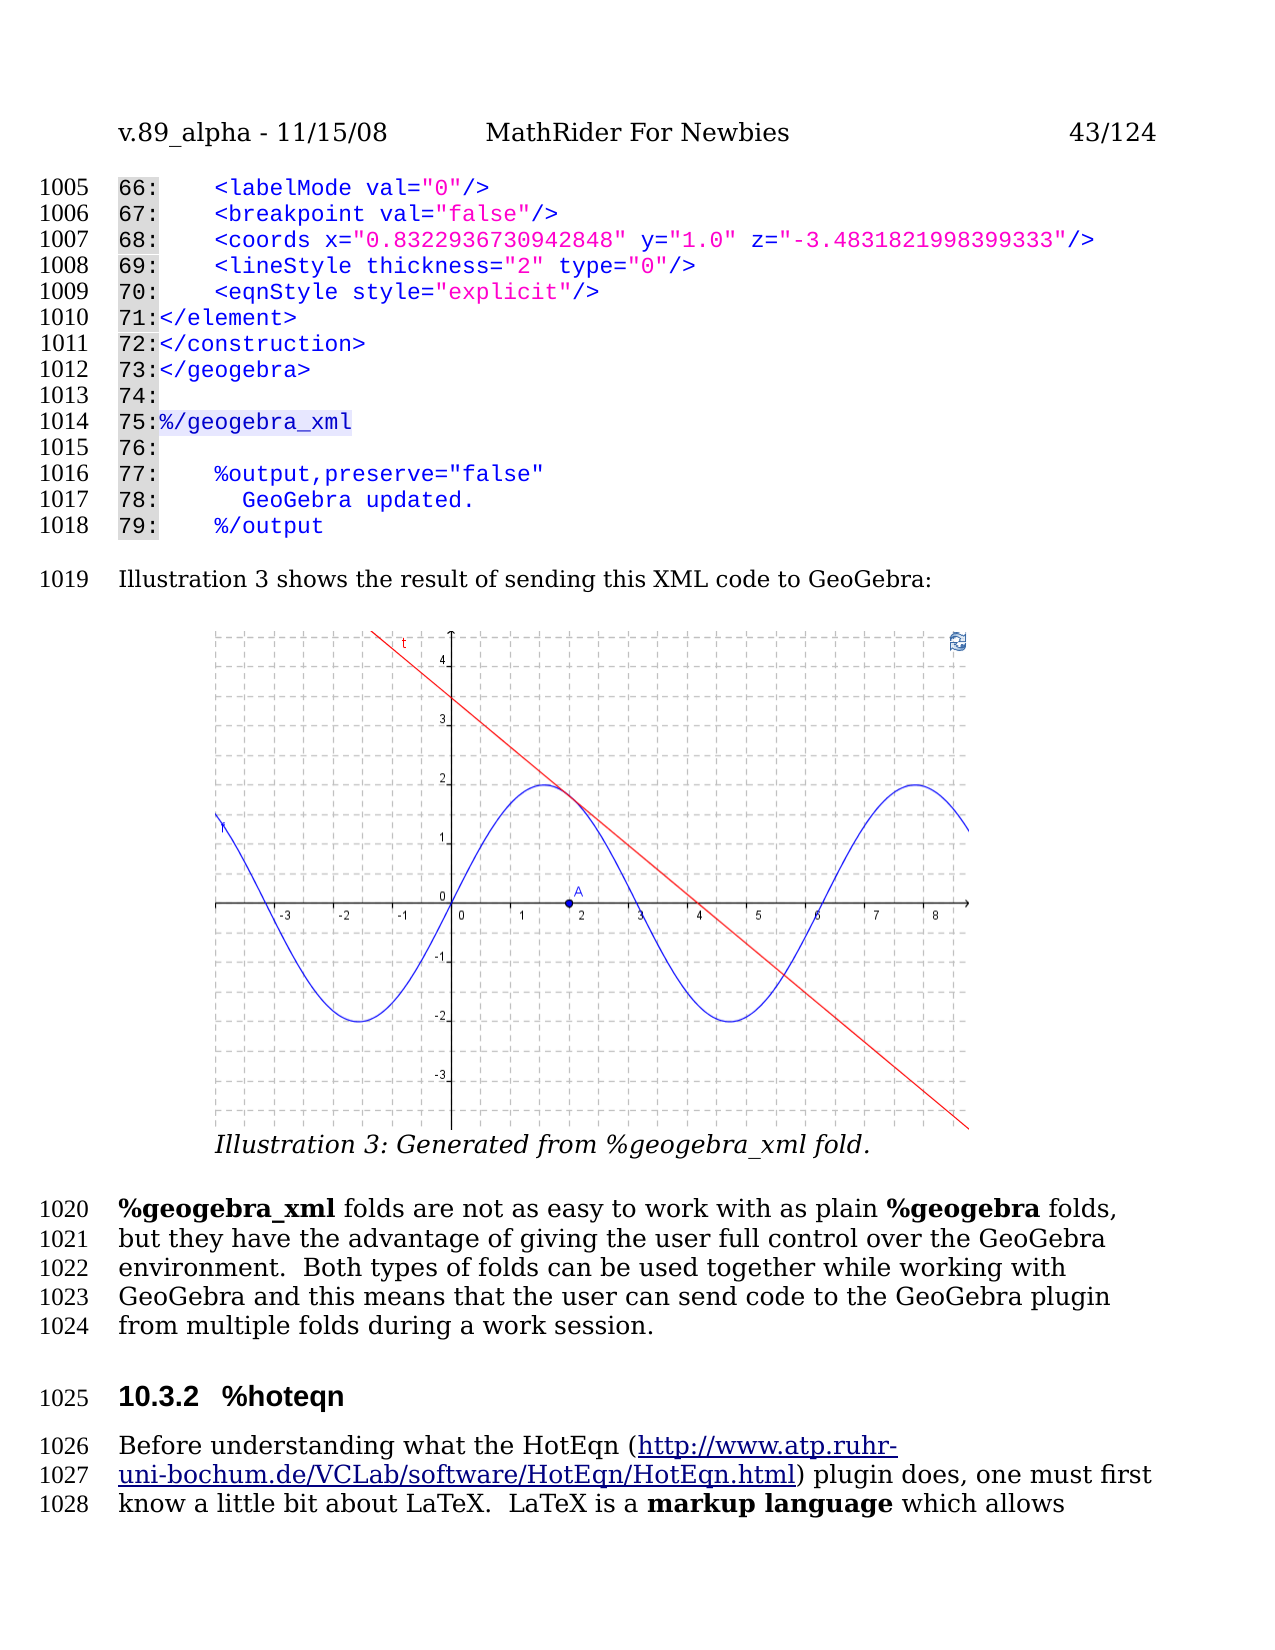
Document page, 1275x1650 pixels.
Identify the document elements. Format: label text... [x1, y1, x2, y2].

text 67: <breakpoint val="false"/> [118, 203, 1157, 229]
text 78: GeoGebra updated. [118, 488, 1157, 514]
text 76: [118, 436, 1157, 462]
text 75:%/geogebra_xml [118, 410, 1157, 436]
text Before understanding what the HotEqn (http://www.atp.ruhr-uni-bochum.de/VCLab/software/HotEqn/HotEqn.html) plugin does, one must first know a little bit about LaTeX. LaTeX is a markup language which allows [118, 1431, 1157, 1519]
text 79: %/output [118, 514, 1157, 540]
picture [215, 631, 969, 1130]
text 74: [118, 384, 1157, 410]
text 69: <lineStyle thickness="2" type="0"/> [118, 254, 1157, 281]
text 70: <eqnStyle style="explicit"/> [118, 281, 1157, 306]
text 66: <labelMode val="0"/> [118, 177, 1157, 203]
text 68: <coords x="0.8322936730942848" y="1.0" z="-3.4831821998399333"/> [118, 229, 1157, 254]
text 72:</construction> [118, 332, 1157, 358]
text 71:</element> [118, 306, 1157, 332]
subtitle %hoteqn [118, 1379, 1157, 1413]
text Illustration 3 shows the result of sending this XML code to GeoGebra: [118, 566, 1157, 592]
text 77: %output,preserve="false" [118, 462, 1157, 488]
text 73:</geogebra> [118, 358, 1157, 384]
text Illustration 3: Generated from %geogebra_xml fold. [215, 1130, 969, 1159]
text %geogebra_xml folds are not as easy to work with as plain %geogebra folds, but they have the advantage of giving the user full control over the GeoGebra environment. Both types of folds can be used together while working with GeoGebra and this means that the user can send code to the GeoGebra plugin from multiple folds during a work session. [118, 1194, 1157, 1340]
